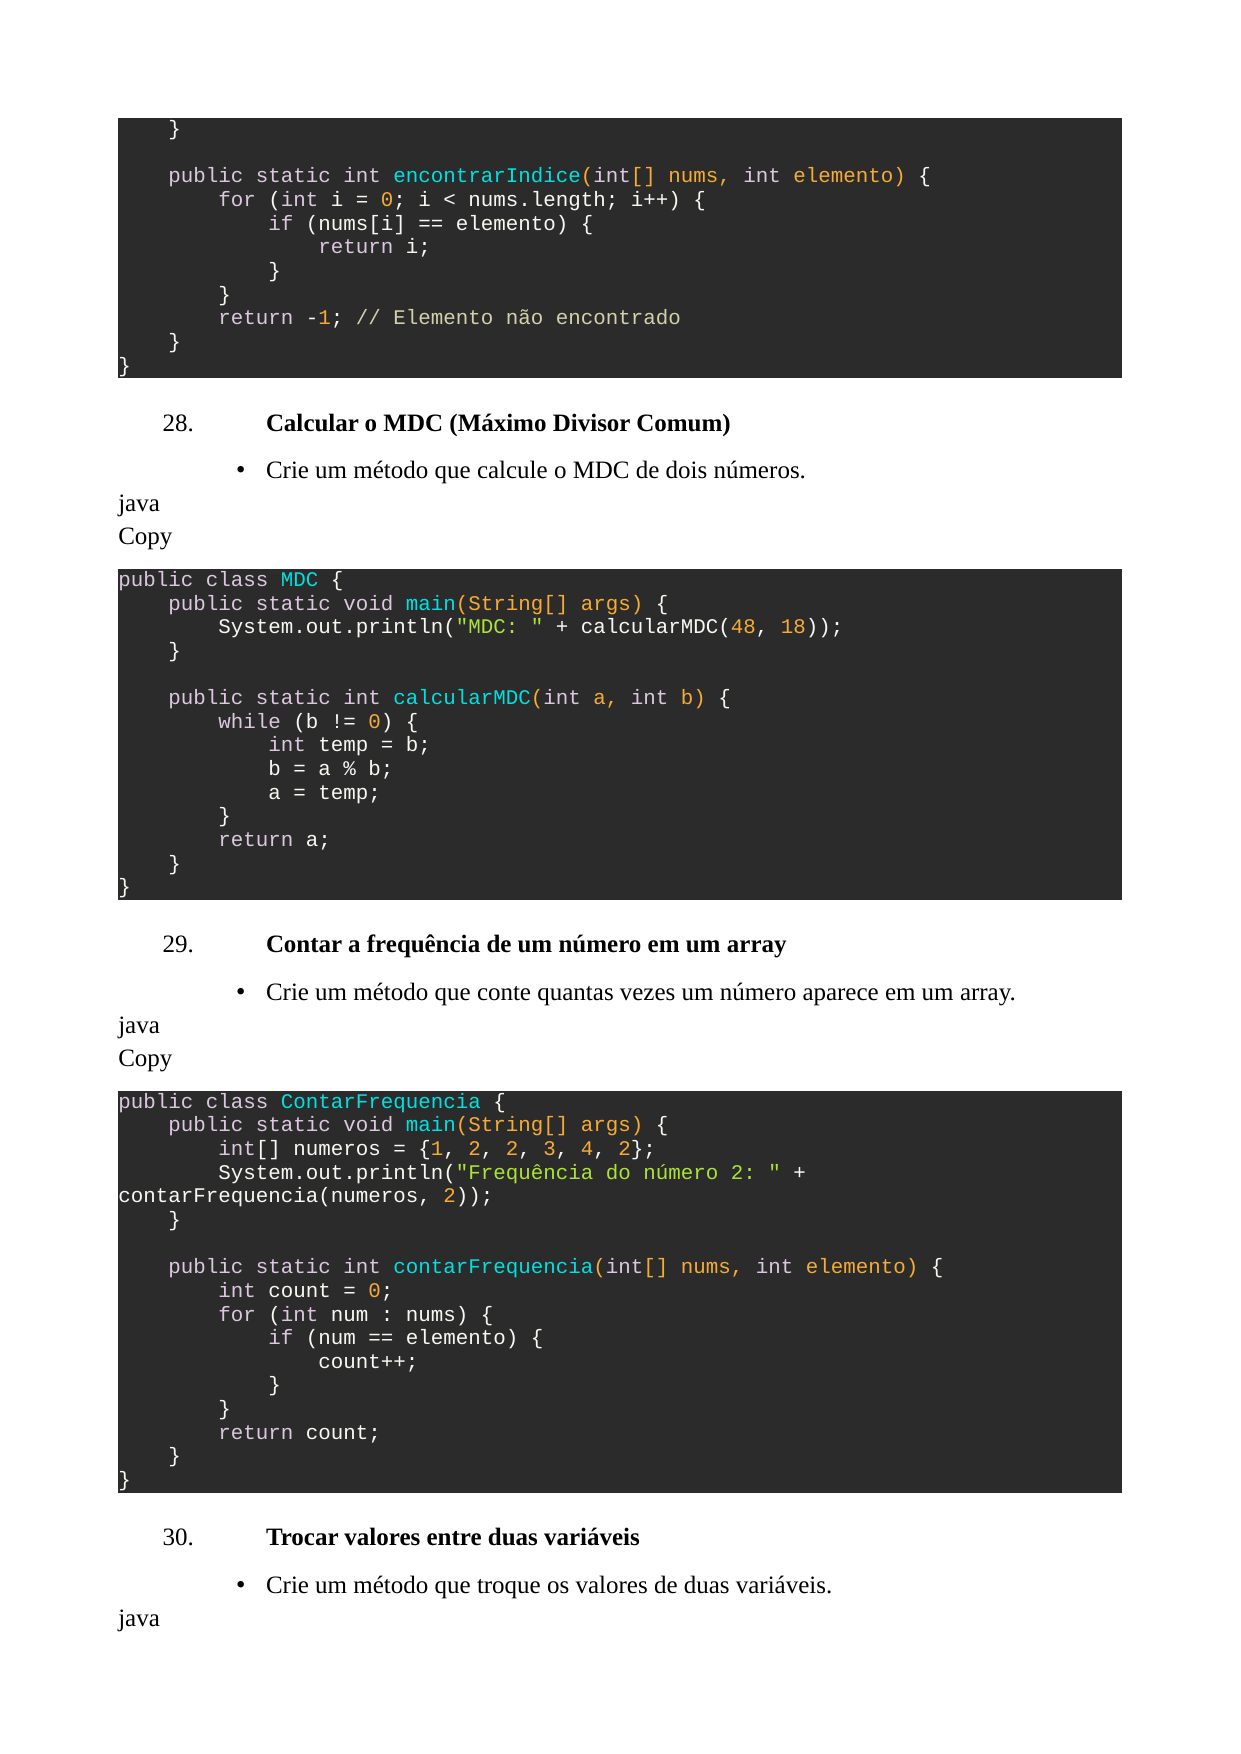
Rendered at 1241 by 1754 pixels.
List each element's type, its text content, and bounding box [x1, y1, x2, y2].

text public class MDC { [118, 569, 1122, 593]
text } [118, 1445, 1122, 1469]
text a = temp; [118, 782, 1122, 805]
text } [118, 118, 1122, 142]
text System.out.println("Frequência do número 2: " + contarFrequencia(numeros, 2)); [118, 1162, 1122, 1209]
text public static int encontrarIndice(int[] nums, int elemento) { [118, 165, 1122, 189]
text public static void main(String[] args) { [118, 1114, 1122, 1138]
text } [118, 1374, 1122, 1398]
text int count = 0; [118, 1280, 1122, 1303]
text java [118, 1010, 1122, 1039]
text } [118, 1209, 1122, 1233]
list Crie um método que troque os valores de duas variáveis. [236, 1570, 1122, 1598]
text if (nums[i] == elemento) { [118, 213, 1122, 236]
text } [118, 284, 1122, 307]
text return a; [118, 829, 1122, 853]
text } [118, 805, 1122, 829]
list Calcular o MDC (Máximo Divisor Comum) [162, 408, 1122, 436]
text } [118, 331, 1122, 354]
text } [118, 1469, 1122, 1493]
text int temp = b; [118, 734, 1122, 758]
list Crie um método que conte quantas vezes um número aparece em um array. [236, 977, 1122, 1006]
text return count; [118, 1422, 1122, 1445]
text int[] numeros = {1, 2, 2, 3, 4, 2}; [118, 1138, 1122, 1162]
text b = a % b; [118, 758, 1122, 782]
text } [118, 640, 1122, 663]
text Copy [118, 521, 1122, 550]
text while (b != 0) { [118, 711, 1122, 734]
text java [118, 1603, 1122, 1632]
text public class ContarFrequencia { [118, 1091, 1122, 1114]
text count++; [118, 1351, 1122, 1374]
text return i; [118, 236, 1122, 260]
text } [118, 853, 1122, 876]
text public static void main(String[] args) { [118, 593, 1122, 616]
text public static int calcularMDC(int a, int b) { [118, 687, 1122, 711]
text } [118, 876, 1122, 900]
text java [118, 488, 1122, 517]
text public static int contarFrequencia(int[] nums, int elemento) { [118, 1256, 1122, 1280]
text return -1; // Elemento não encontrado [118, 307, 1122, 331]
text for (int i = 0; i < nums.length; i++) { [118, 189, 1122, 213]
text Copy [118, 1043, 1122, 1072]
list Contar a frequência de um número em um array [162, 929, 1122, 958]
text if (num == elemento) { [118, 1327, 1122, 1351]
text } [118, 1398, 1122, 1422]
text System.out.println("MDC: " + calcularMDC(48, 18)); [118, 616, 1122, 640]
list Trocar valores entre duas variáveis [162, 1522, 1122, 1551]
text for (int num : nums) { [118, 1303, 1122, 1327]
text } [118, 260, 1122, 284]
list Crie um método que calcule o MDC de dois números. [236, 455, 1122, 484]
text } [118, 354, 1122, 378]
